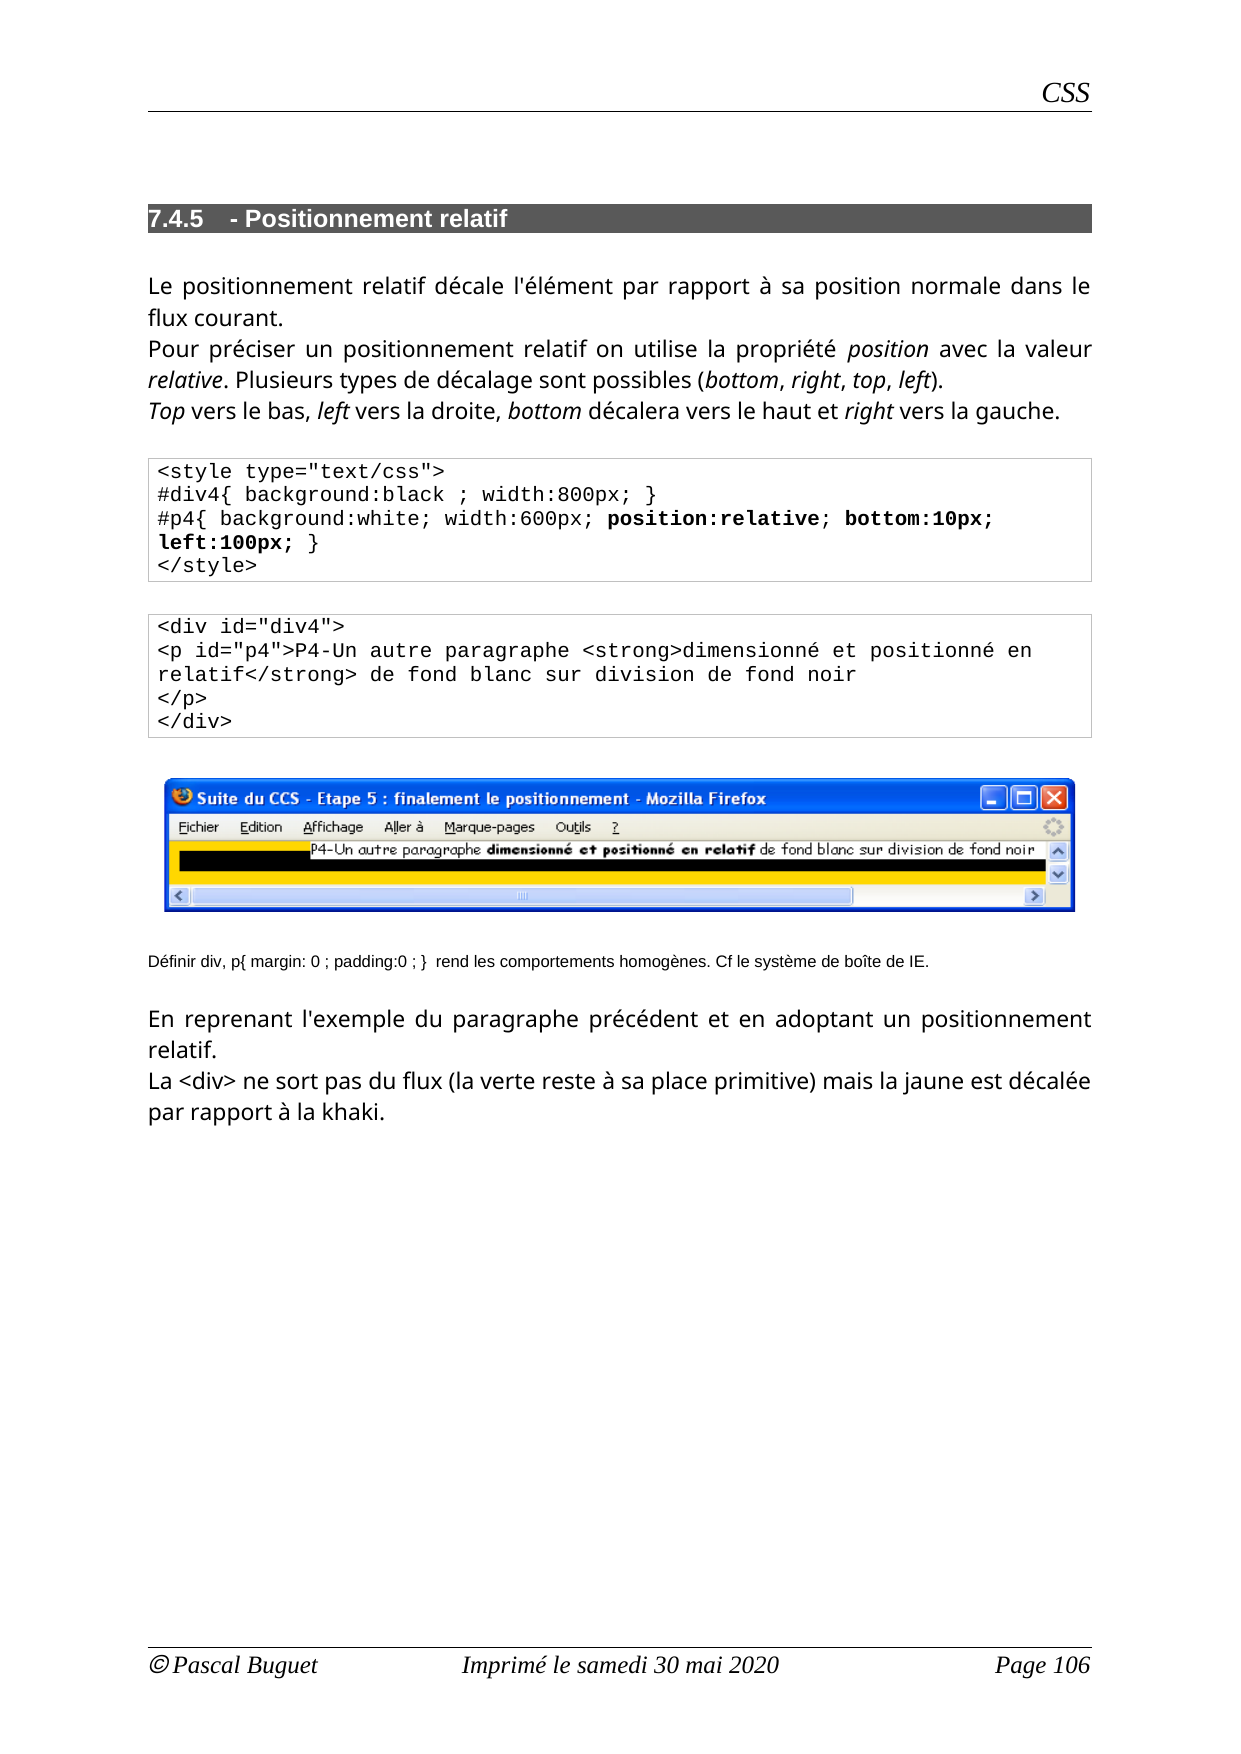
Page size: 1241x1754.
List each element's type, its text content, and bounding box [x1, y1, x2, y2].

text <style type="text/css"> [149, 459, 1091, 481]
text En reprenant l'exemple du paragraphe précédent et en adoptant un positionnement relatif. [148, 1002, 1092, 1065]
text </p> [149, 684, 1091, 708]
text Pour préciser un positionnement relatif on utilise la propriété position avec la valeur relative. Plusieurs types de décalage sont possibles (bottom, right, top, left). [148, 333, 1092, 395]
text <p id="p4">P4-Un autre paragraphe <strong>dimensionné et positionné en relatif</strong> de fond blanc sur division de fond noir [149, 637, 1091, 684]
text Le positionnement relatif décale l'élément par rapport à sa position normale dans le flux courant. [148, 270, 1092, 333]
text #p4{ background:white; width:600px; position:relative; bottom:10px; left:100px; } [149, 505, 1091, 552]
text <div id="div4"> [149, 615, 1091, 637]
text #div4{ background:black ; width:800px; } [149, 481, 1091, 505]
subtitle - Positionnement relatif [148, 204, 1092, 233]
text Définir div, p{ margin: 0 ; padding:0 ; } rend les comportements homogènes. Cf le système de boîte de IE. [148, 952, 1092, 971]
picture [164, 778, 1076, 912]
text La <div> ne sort pas du flux (la verte reste à sa place primitive) mais la jaune est décalée par rapport à la khaki. [148, 1065, 1092, 1127]
text </div> [149, 708, 1091, 737]
text Top vers le bas, left vers la droite, bottom décalera vers le haut et right vers la gauche. [148, 395, 1092, 426]
text </style> [149, 552, 1091, 581]
